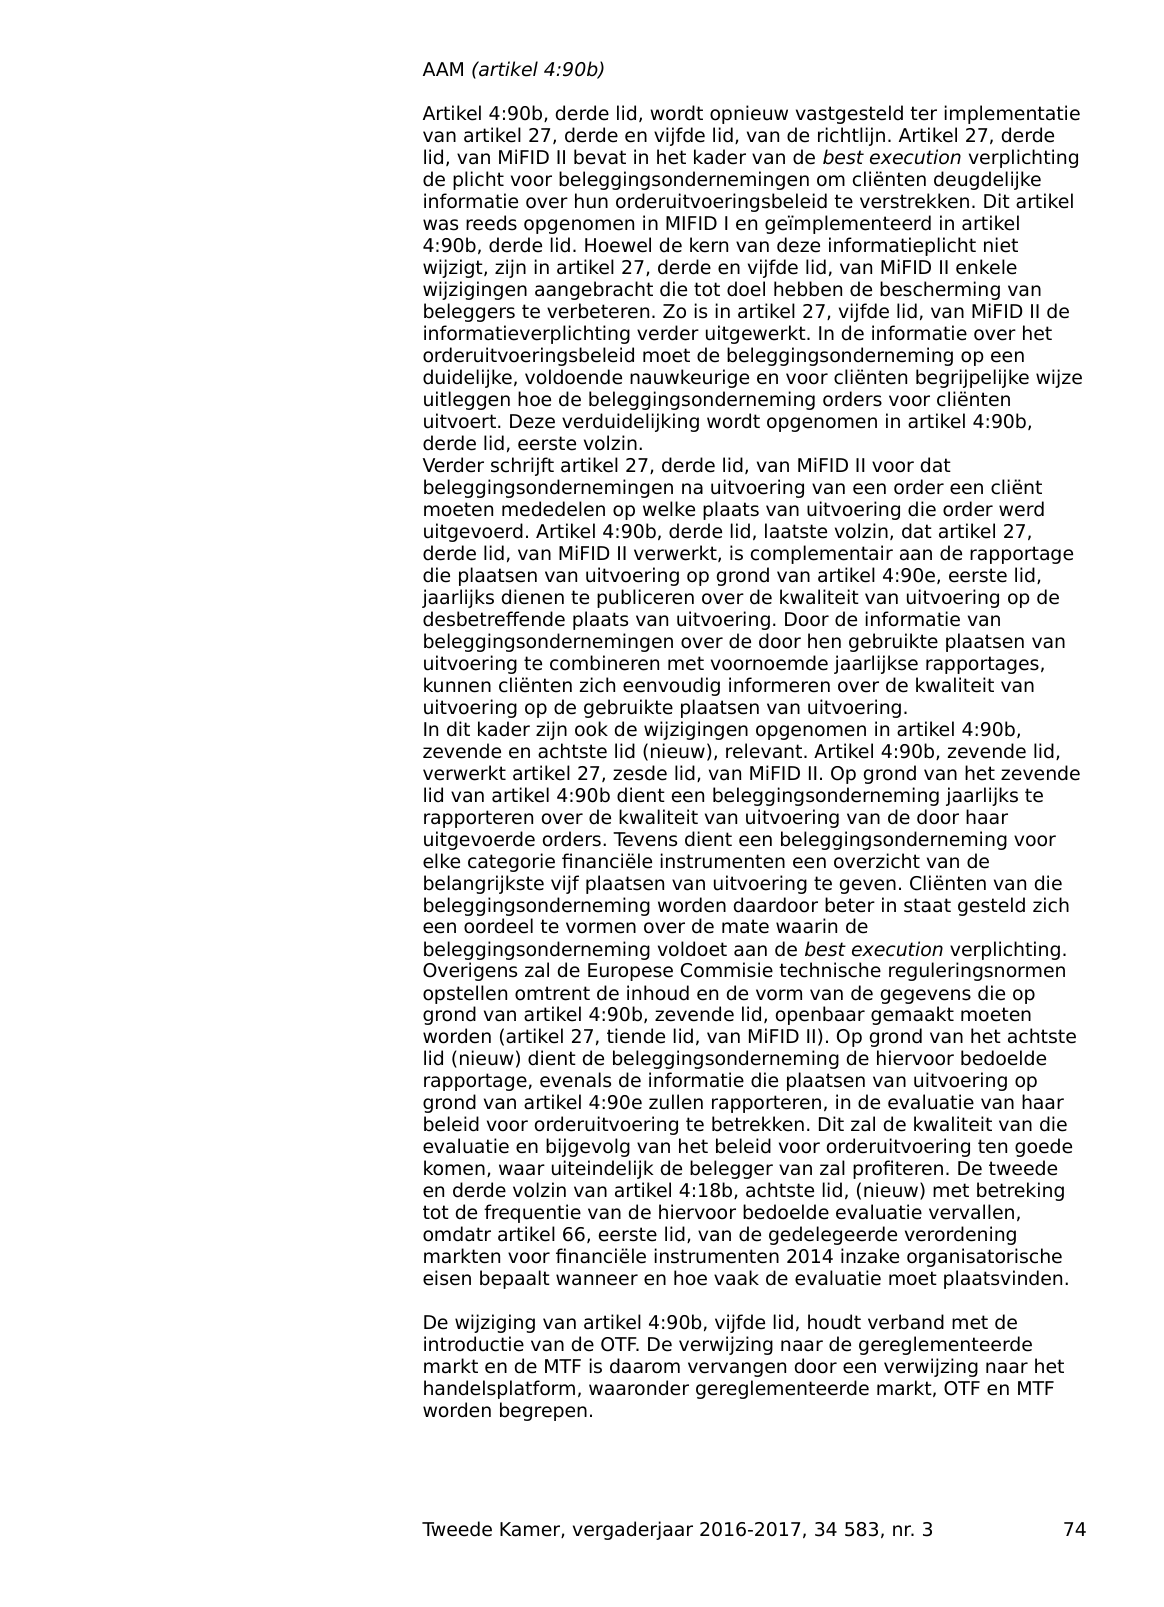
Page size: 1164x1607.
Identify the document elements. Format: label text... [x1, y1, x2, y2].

text In dit kader zijn ook de wijzigingen opgenomen in artikel 4:90b, zevende en achtste lid (nieuw), relevant. Artikel 4:90b, zevende lid, verwerkt artikel 27, zesde lid, van MiFID II. Op grond van het zevende lid van artikel 4:90b dient een beleggingsonderneming jaarlijks te rapporteren over de kwaliteit van uitvoering van de door haar uitgevoerde orders. Tevens dient een beleggingsonderneming voor elke categorie financiële instrumenten een overzicht van de belangrijkste vijf plaatsen van uitvoering te geven. Cliënten van die beleggingsonderneming worden daardoor beter in staat gesteld zich een oordeel te vormen over de mate waarin de beleggingsonderneming voldoet aan de best execution verplichting. Overigens zal de Europese Commisie technische reguleringsnormen opstellen omtrent de inhoud en de vorm van de gegevens die op grond van artikel 4:90b, zevende lid, openbaar gemaakt moeten worden (artikel 27, tiende lid, van MiFID II). Op grond van het achtste lid (nieuw) dient de beleggingsonderneming de hiervoor bedoelde rapportage, evenals de informatie die plaatsen van uitvoering op grond van artikel 4:90e zullen rapporteren, in de evaluatie van haar beleid voor orderuitvoering te betrekken. Dit zal de kwaliteit van die evaluatie en bijgevolg van het beleid voor orderuitvoering ten goede komen, waar uiteindelijk de belegger van zal profiteren. De tweede en derde volzin van artikel 4:18b, achtste lid, (nieuw) met betreking tot de frequentie van de hiervoor bedoelde evaluatie vervallen, omdatr artikel 66, eerste lid, van de gedelegeerde verordening markten voor financiële instrumenten 2014 inzake organisatorische eisen bepaalt wanneer en hoe vaak de evaluatie moet plaatsvinden. [422, 719, 1087, 1290]
subtitle AAM (artikel 4:90b) [422, 59, 1087, 81]
text Artikel 4:90b, derde lid, wordt opnieuw vastgesteld ter implementatie van artikel 27, derde en vijfde lid, van de richtlijn. Artikel 27, derde lid, van MiFID II bevat in het kader van de best execution verplichting de plicht voor beleggingsondernemingen om cliënten deugdelijke informatie over hun orderuitvoeringsbeleid te verstrekken. Dit artikel was reeds opgenomen in MIFID I en geïmplementeerd in artikel 4:90b, derde lid. Hoewel de kern van deze informatieplicht niet wijzigt, zijn in artikel 27, derde en vijfde lid, van MiFID II enkele wijzigingen aangebracht die tot doel hebben de bescherming van beleggers te verbeteren. Zo is in artikel 27, vijfde lid, van MiFID II de informatieverplichting verder uitgewerkt. In de informatie over het orderuitvoeringsbeleid moet de beleggingsonderneming op een duidelijke, voldoende nauwkeurige en voor cliënten begrijpelijke wijze uitleggen hoe de beleggingsonderneming orders voor cliënten uitvoert. Deze verduidelijking wordt opgenomen in artikel 4:90b, derde lid, eerste volzin. [422, 103, 1087, 455]
text Verder schrijft artikel 27, derde lid, van MiFID II voor dat beleggingsondernemingen na uitvoering van een order een cliënt moeten mededelen op welke plaats van uitvoering die order werd uitgevoerd. Artikel 4:90b, derde lid, laatste volzin, dat artikel 27, derde lid, van MiFID II verwerkt, is complementair aan de rapportage die plaatsen van uitvoering op grond van artikel 4:90e, eerste lid, jaarlijks dienen te publiceren over de kwaliteit van uitvoering op de desbetreffende plaats van uitvoering. Door de informatie van beleggingsondernemingen over de door hen gebruikte plaatsen van uitvoering te combineren met voornoemde jaarlijkse rapportages, kunnen cliënten zich eenvoudig informeren over de kwaliteit van uitvoering op de gebruikte plaatsen van uitvoering. [422, 455, 1087, 719]
text De wijziging van artikel 4:90b, vijfde lid, houdt verband met de introductie van de OTF. De verwijzing naar de gereglementeerde markt en de MTF is daarom vervangen door een verwijzing naar het handelsplatform, waaronder gereglementeerde markt, OTF en MTF worden begrepen. [422, 1312, 1087, 1422]
